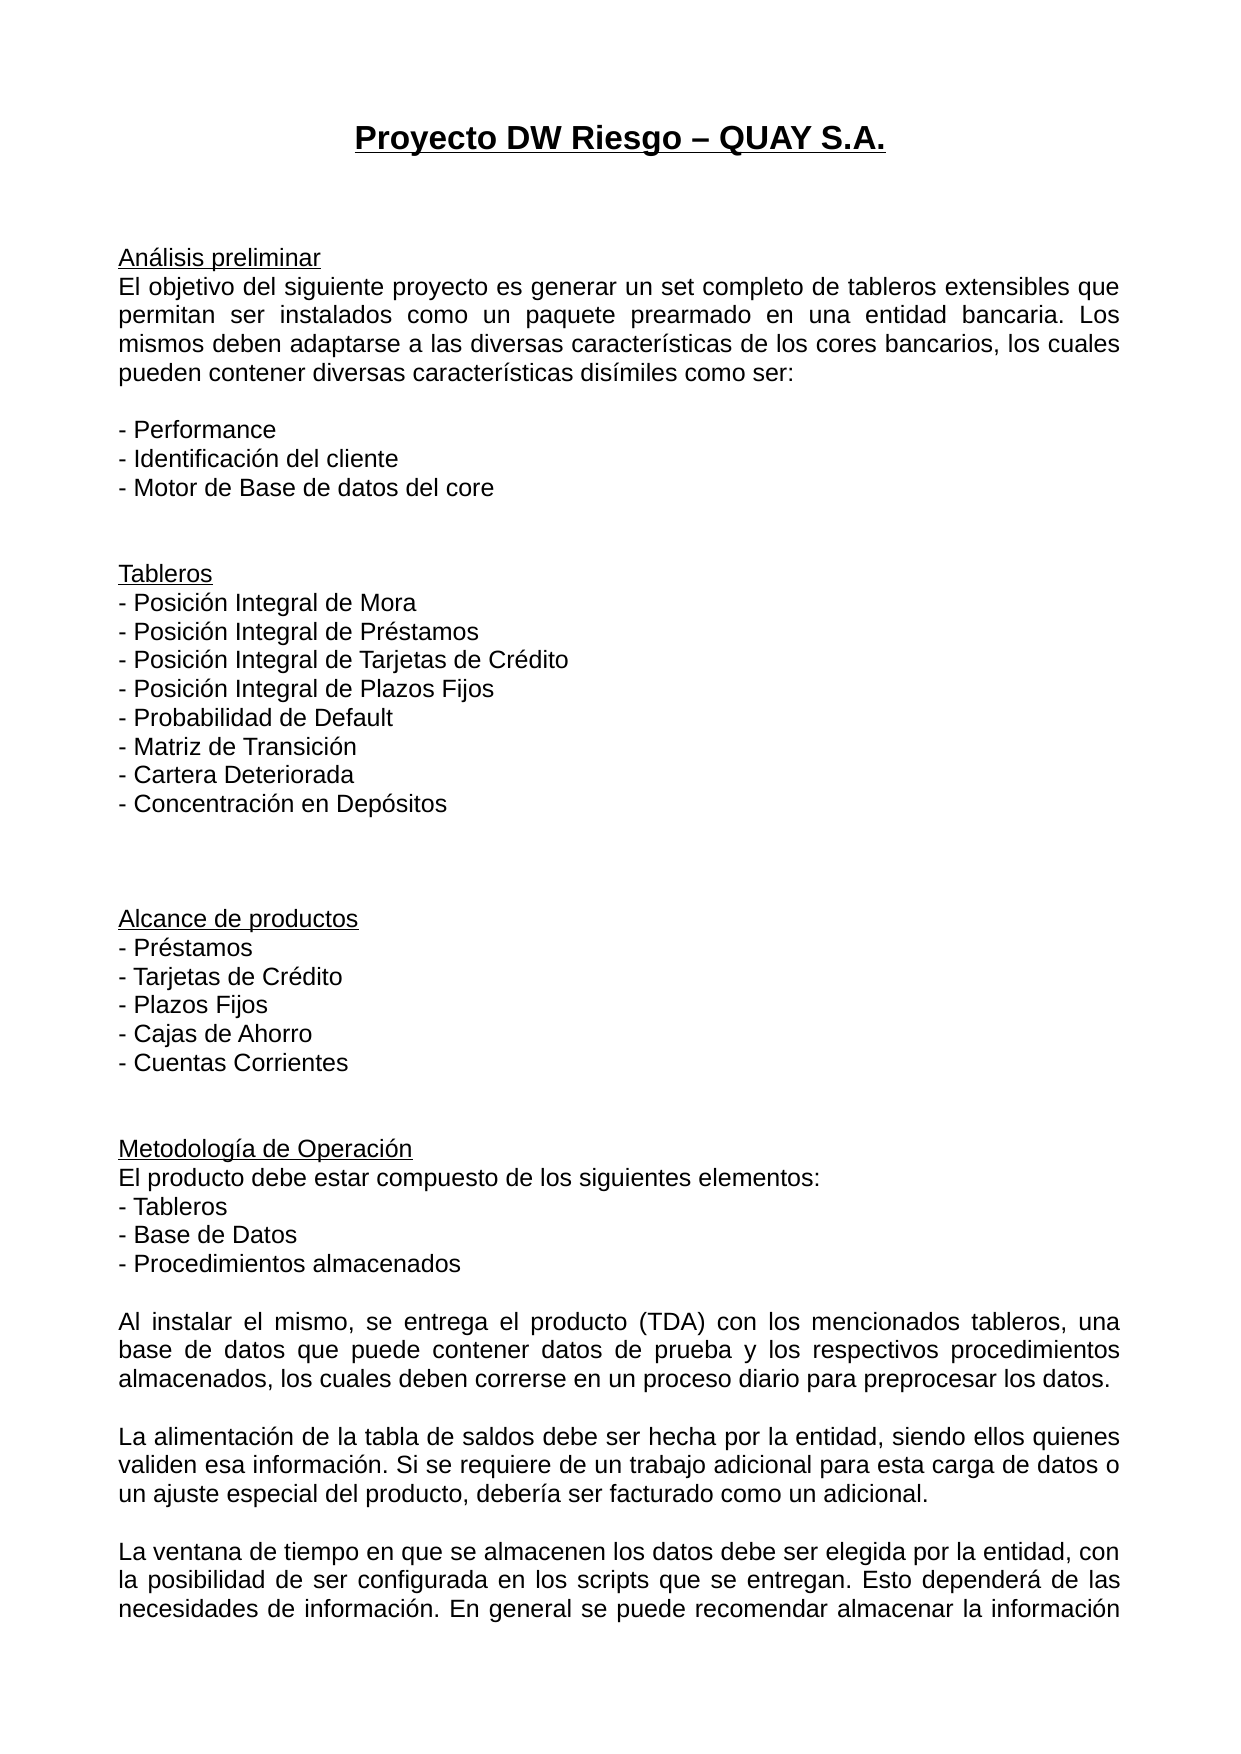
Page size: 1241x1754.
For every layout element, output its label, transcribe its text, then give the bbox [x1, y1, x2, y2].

text Análisis preliminar [118, 243, 1122, 272]
text - Performance [118, 415, 1122, 444]
text Alcance de productos [118, 904, 1122, 933]
text - Préstamos [118, 933, 1122, 962]
text - Posición Integral de Mora [118, 588, 1122, 617]
text - Probabilidad de Default [118, 703, 1122, 732]
text La ventana de tiempo en que se almacenen los datos debe ser elegida por la entidad, con la posibilidad de ser configurada en los scripts que se entregan. Esto dependerá de las necesidades de información. En general se puede recomendar almacenar la información [118, 1537, 1122, 1623]
text El objetivo del siguiente proyecto es generar un set completo de tableros extensibles que permitan ser instalados como un paquete prearmado en una entidad bancaria. Los mismos deben adaptarse a las diversas características de los cores bancarios, los cuales pueden contener diversas características disímiles como ser: [118, 272, 1122, 387]
text - Procedimientos almacenados [118, 1249, 1122, 1278]
text - Concentración en Depósitos [118, 789, 1122, 818]
text - Motor de Base de datos del core [118, 473, 1122, 502]
text - Matriz de Transición [118, 732, 1122, 760]
text - Cuentas Corrientes [118, 1048, 1122, 1077]
text Metodología de Operación [118, 1134, 1122, 1163]
text Proyecto DW Riesgo – QUAY S.A. [118, 118, 1122, 157]
text - Identificación del cliente [118, 444, 1122, 473]
text El producto debe estar compuesto de los siguientes elementos: [118, 1163, 1122, 1192]
text - Posición Integral de Tarjetas de Crédito [118, 645, 1122, 674]
text - Cartera Deteriorada [118, 760, 1122, 789]
text Al instalar el mismo, se entrega el producto (TDA) con los mencionados tableros, una base de datos que puede contener datos de prueba y los respectivos procedimientos almacenados, los cuales deben correrse en un proceso diario para preprocesar los datos. [118, 1307, 1122, 1393]
text - Cajas de Ahorro [118, 1019, 1122, 1048]
text - Posición Integral de Préstamos [118, 617, 1122, 645]
text - Posición Integral de Plazos Fijos [118, 674, 1122, 703]
text Tableros [118, 559, 1122, 588]
text - Plazos Fijos [118, 990, 1122, 1019]
text - Tableros [118, 1192, 1122, 1220]
text La alimentación de la tabla de saldos debe ser hecha por la entidad, siendo ellos quienes validen esa información. Si se requiere de un trabajo adicional para esta carga de datos o un ajuste especial del producto, debería ser facturado como un adicional. [118, 1422, 1122, 1508]
text - Base de Datos [118, 1220, 1122, 1249]
text - Tarjetas de Crédito [118, 962, 1122, 990]
